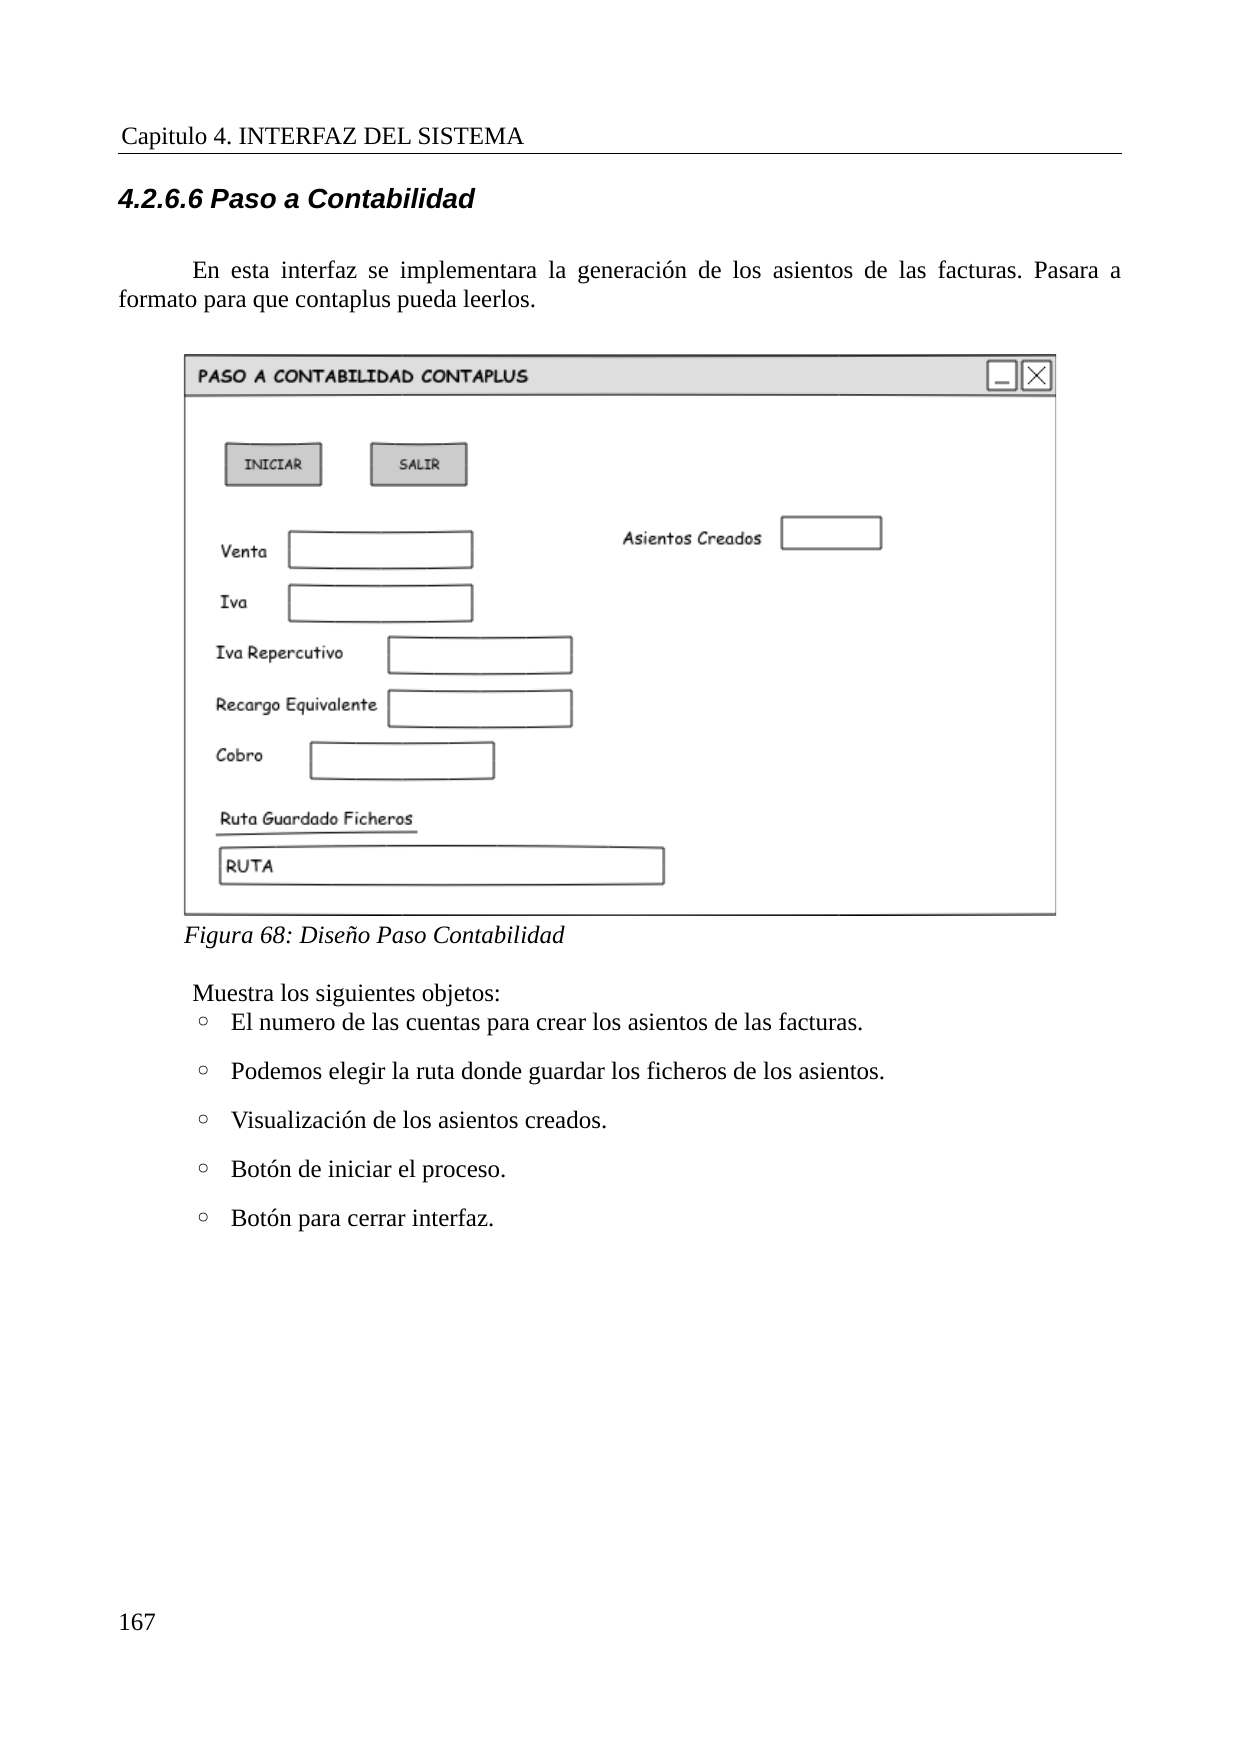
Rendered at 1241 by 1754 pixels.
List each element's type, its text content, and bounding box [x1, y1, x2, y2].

text Muestra los siguientes objetos: [118, 978, 1122, 1007]
list El numero de las cuentas para crear los asientos de las facturas. [193, 1007, 1122, 1036]
subtitle 4.2.6.6 Paso a Contabilidad [118, 182, 1122, 214]
list Botón para cerrar interfaz. [193, 1203, 1122, 1232]
list Visualización de los asientos creados. [193, 1105, 1122, 1134]
picture [183, 354, 1057, 916]
text Figura 68: Diseño Paso Contabilidad [184, 916, 1056, 949]
text En esta interfaz se implementara la generación de los asientos de las facturas. Pasara a formato para que contaplus pueda leerlos. [118, 255, 1122, 313]
list Botón de iniciar el proceso. [193, 1154, 1122, 1183]
list Podemos elegir la ruta donde guardar los ficheros de los asientos. [193, 1056, 1122, 1085]
